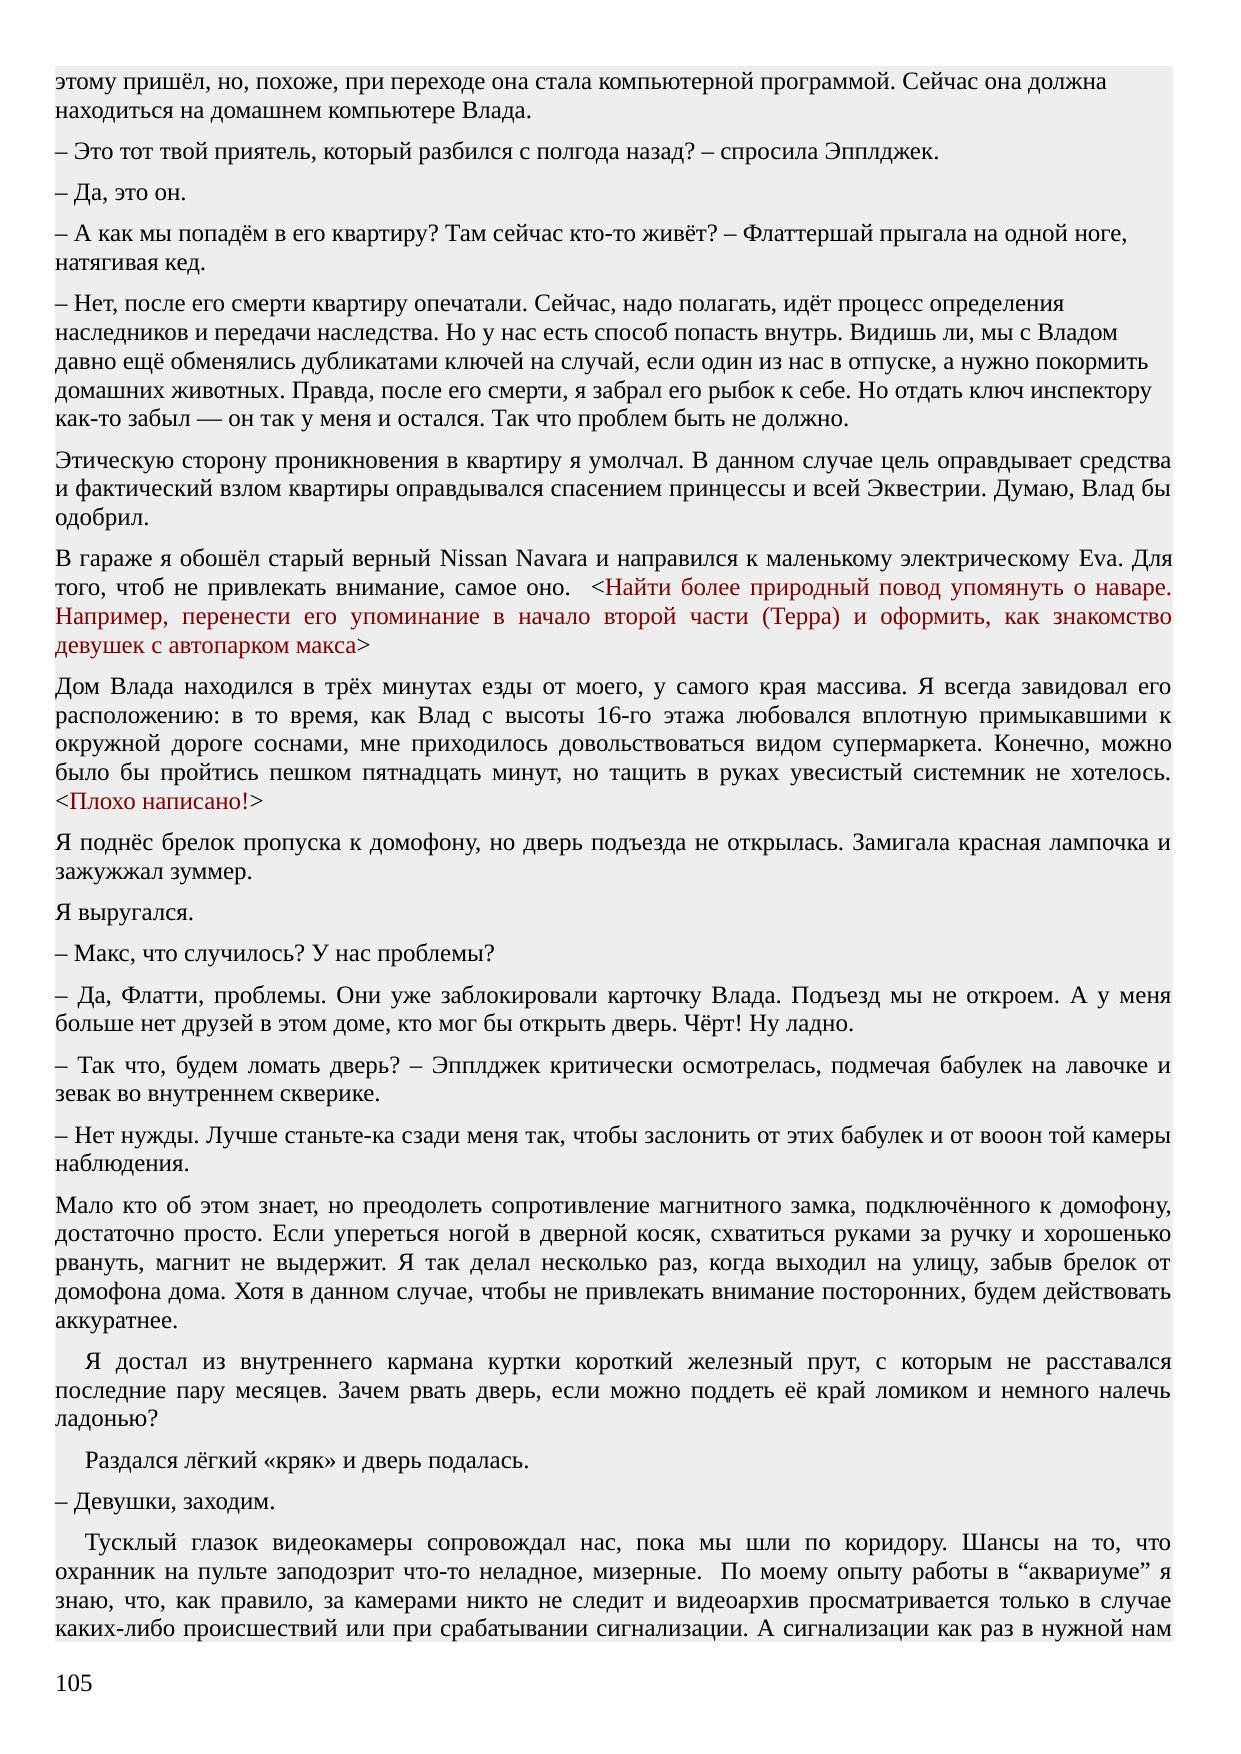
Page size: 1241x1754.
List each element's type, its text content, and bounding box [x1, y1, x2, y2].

text – Да, это он. [55, 177, 1173, 206]
text Раздался лёгкий «кряк» и дверь подалась. [55, 1445, 1173, 1473]
text – Да, Флатти, проблемы. Они уже заблокировали карточку Влада. Подъезд мы не откроем. А у меня больше нет друзей в этом доме, кто мог бы открыть дверь. Чёрт! Ну ладно. [55, 980, 1173, 1037]
text – Так что, будем ломать дверь? – Эпплджек критически осмотрелась, подмечая бабулек на лавочке и зевак во внутреннем скверике. [55, 1050, 1173, 1107]
text – Девушки, заходим. [55, 1486, 1173, 1515]
text – А как мы попадём в его квартиру? Там сейчас кто-то живёт? – Флаттершай прыгала на одной ноге, натягивая кед. [55, 218, 1173, 276]
text – Макс, что случилось? У нас проблемы? [55, 938, 1173, 967]
list Мало кто об этом знает, но преодолеть сопротивление магнитного замка, подключённого к домофону, достаточно просто. Если упереться ногой в дверной косяк, схватиться руками за ручку и хорошенько рвануть, магнит не выдержит. Я так делал несколько раз, когда выходил на улицу, забыв брелок от домофона дома. Хотя в данном случае, чтобы не привлекать внимание посторонних, будем действовать аккуратнее. [55, 1190, 1173, 1333]
text В гараже я обошёл старый верный Nissan Navara и направился к маленькому электрическому Eva. Для того, чтоб не привлекать внимание, самое оно. <Найти более природный повод упомянуть о наваре. Например, перенести его упоминание в начало второй части (Терра) и оформить, как знакомство девушек с автопарком макса> [55, 543, 1173, 658]
text Этическую сторону проникновения в квартиру я умолчал. В данном случае цель оправдывает средства и фактический взлом квартиры оправдывался спасением принцессы и всей Эквестрии. Думаю, Влад бы одобрил. [55, 445, 1173, 531]
text этому пришёл, но, похоже, при переходе она стала компьютерной программой. Сейчас она должна находиться на домашнем компьютере Влада. [55, 66, 1173, 123]
text Тусклый глазок видеокамеры сопровождал нас, пока мы шли по коридору. Шансы на то, что охранник на пульте заподозрит что-то неладное, мизерные. По моему опыту работы в “аквариуме” я знаю, что, как правило, за камерами никто не следит и видеоархив просматривается только в случае каких-либо происшествий или при срабатывании сигнализации. А сигнализации как раз в нужной нам [55, 1527, 1173, 1642]
text – Нет нужды. Лучше станьте-ка сзади меня так, чтобы заслонить от этих бабулек и от вооон той камеры наблюдения. [55, 1120, 1173, 1177]
text – Нет, после его смерти квартиру опечатали. Сейчас, надо полагать, идёт процесс определения наследников и передачи наследства. Но у нас есть способ попасть внутрь. Видишь ли, мы с Владом давно ещё обменялись дубликатами ключей на случай, если один из нас в отпуске, а нужно покормить домашних животных. Правда, после его смерти, я забрал его рыбок к себе. Но отдать ключ инспектору как-то забыл — он так у меня и остался. Так что проблем быть не должно. [55, 288, 1173, 432]
text – Это тот твой приятель, который разбился с полгода назад? – спросила Эпплджек. [55, 136, 1173, 165]
text Дом Влада находился в трёх минутах езды от моего, у самого края массива. Я всегда завидовал его расположению: в то время, как Влад с высоты 16-го этажа любовался вплотную примыкавшими к окружной дороге соснами, мне приходилось довольствоваться видом супермаркета. Конечно, можно было бы пройтись пешком пятнадцать минут, но тащить в руках увесистый системник не хотелось. <Плохо написано!> [55, 671, 1173, 815]
text Я поднёс брелок пропуска к домофону, но дверь подъезда не открылась. Замигала красная лампочка и зажужжал зуммер. [55, 827, 1173, 885]
text Я достал из внутреннего кармана куртки короткий железный прут, с которым не расставался последние пару месяцев. Зачем рвать дверь, если можно поддеть её край ломиком и немного налечь ладонью? [55, 1346, 1173, 1432]
text Я выругался. [55, 897, 1173, 926]
